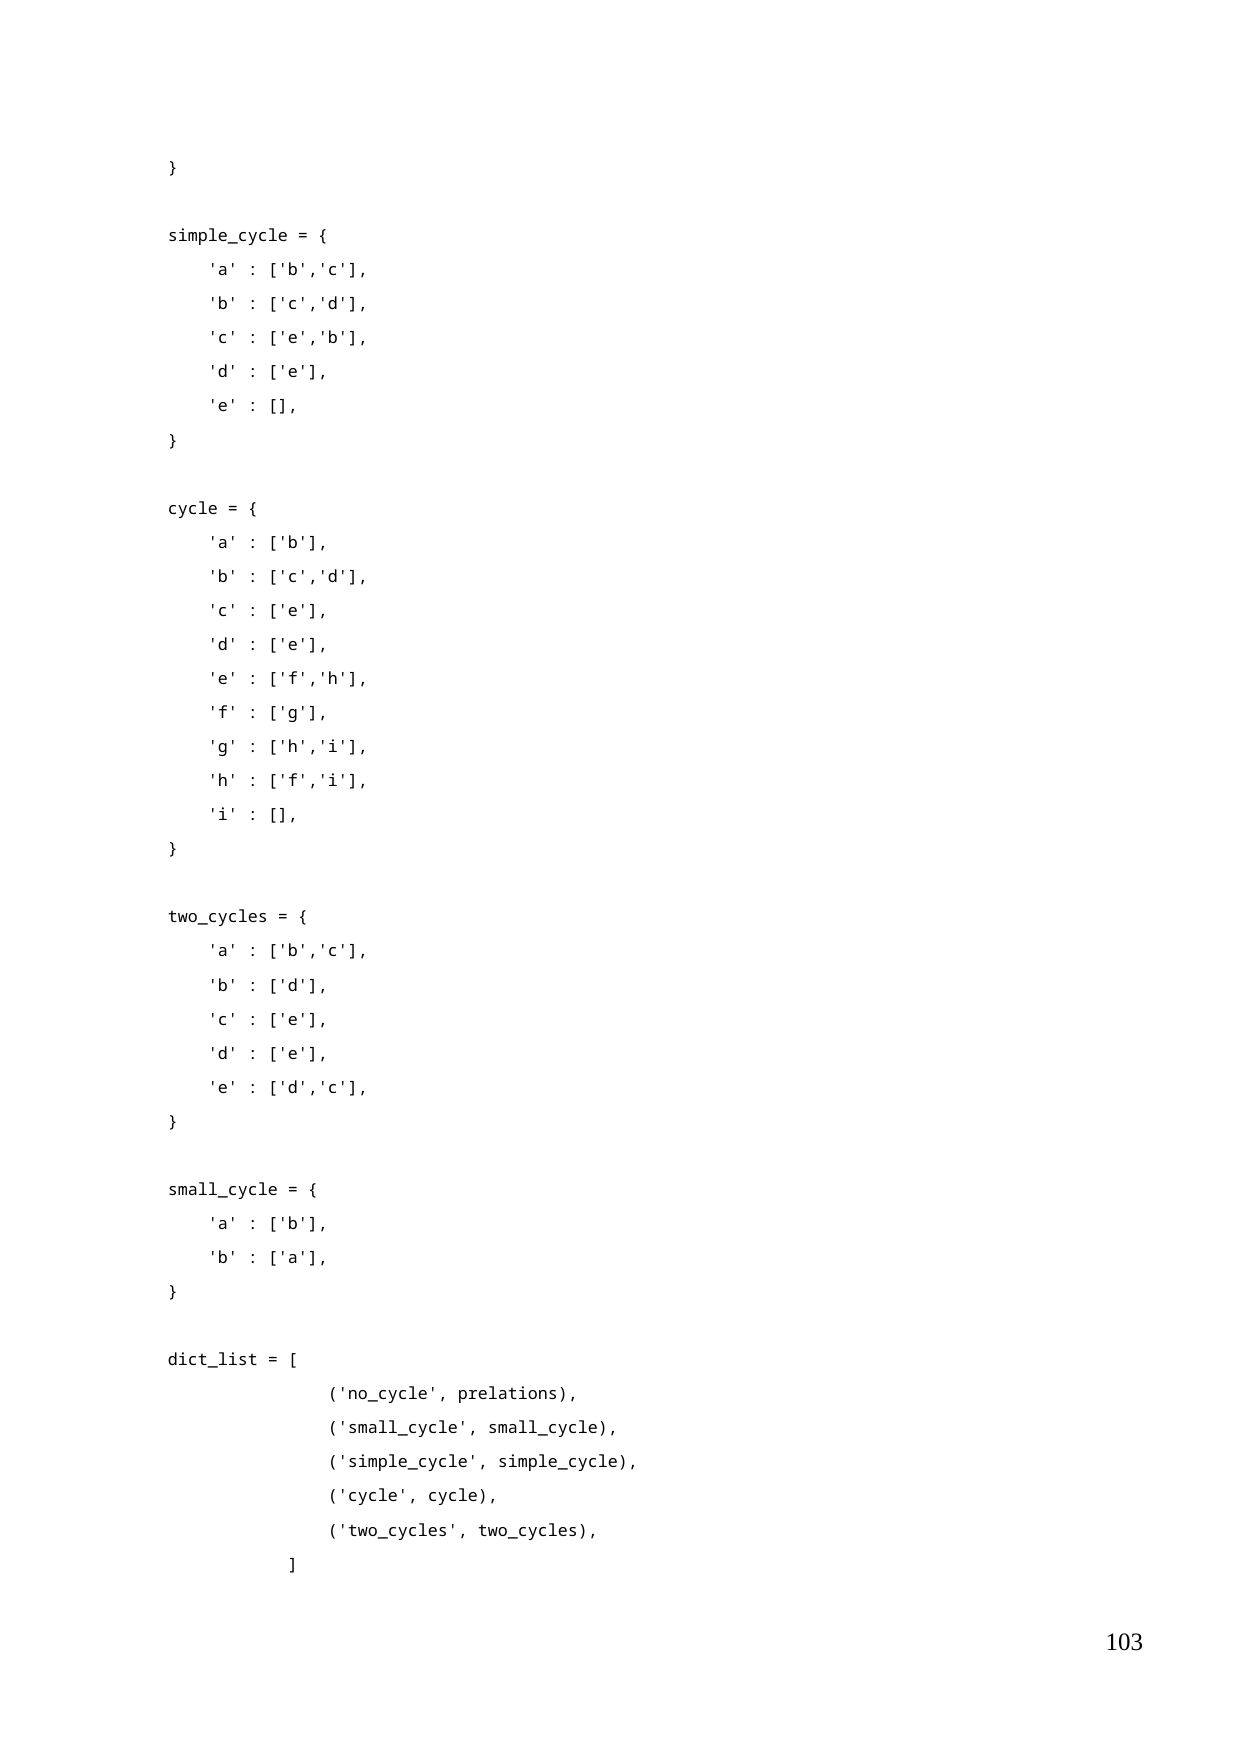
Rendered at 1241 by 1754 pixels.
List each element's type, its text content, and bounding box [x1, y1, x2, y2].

text ] [128, 1552, 1143, 1575]
text 'a' : ['b'], [128, 530, 1143, 553]
text 'c' : ['e','b'], [128, 326, 1143, 349]
text 'b' : ['c','d'], [128, 564, 1143, 587]
text dict_list = [ [128, 1348, 1143, 1371]
text 'a' : ['b'], [128, 1212, 1143, 1234]
text } [128, 1109, 1143, 1132]
text 'd' : ['e'], [128, 632, 1143, 655]
text 'c' : ['e'], [128, 1007, 1143, 1030]
text 'a' : ['b','c'], [128, 939, 1143, 962]
text 'd' : ['e'], [128, 360, 1143, 383]
text 'e' : ['f','h'], [128, 667, 1143, 689]
text 'c' : ['e'], [128, 598, 1143, 621]
text } [128, 837, 1143, 859]
text two_cycles = { [128, 905, 1143, 928]
text 'd' : ['e'], [128, 1041, 1143, 1064]
text 'h' : ['f','i'], [128, 769, 1143, 791]
text ('small_cycle', small_cycle), [128, 1416, 1143, 1439]
text ('simple_cycle', simple_cycle), [128, 1450, 1143, 1473]
text 'b' : ['c','d'], [128, 292, 1143, 314]
text } [128, 1280, 1143, 1302]
text 'a' : ['b','c'], [128, 258, 1143, 281]
text ('two_cycles', two_cycles), [128, 1518, 1143, 1541]
text } [128, 428, 1143, 451]
text ('cycle', cycle), [128, 1484, 1143, 1507]
text 'b' : ['d'], [128, 973, 1143, 996]
text ('no_cycle', prelations), [128, 1382, 1143, 1404]
text } [128, 156, 1143, 178]
text 'b' : ['a'], [128, 1246, 1143, 1268]
text simple_cycle = { [128, 224, 1143, 246]
text 'i' : [], [128, 803, 1143, 826]
text 'g' : ['h','i'], [128, 735, 1143, 757]
text 'f' : ['g'], [128, 701, 1143, 723]
text small_cycle = { [128, 1177, 1143, 1200]
text 'e' : ['d','c'], [128, 1075, 1143, 1098]
text cycle = { [128, 496, 1143, 519]
text 'e' : [], [128, 394, 1143, 417]
